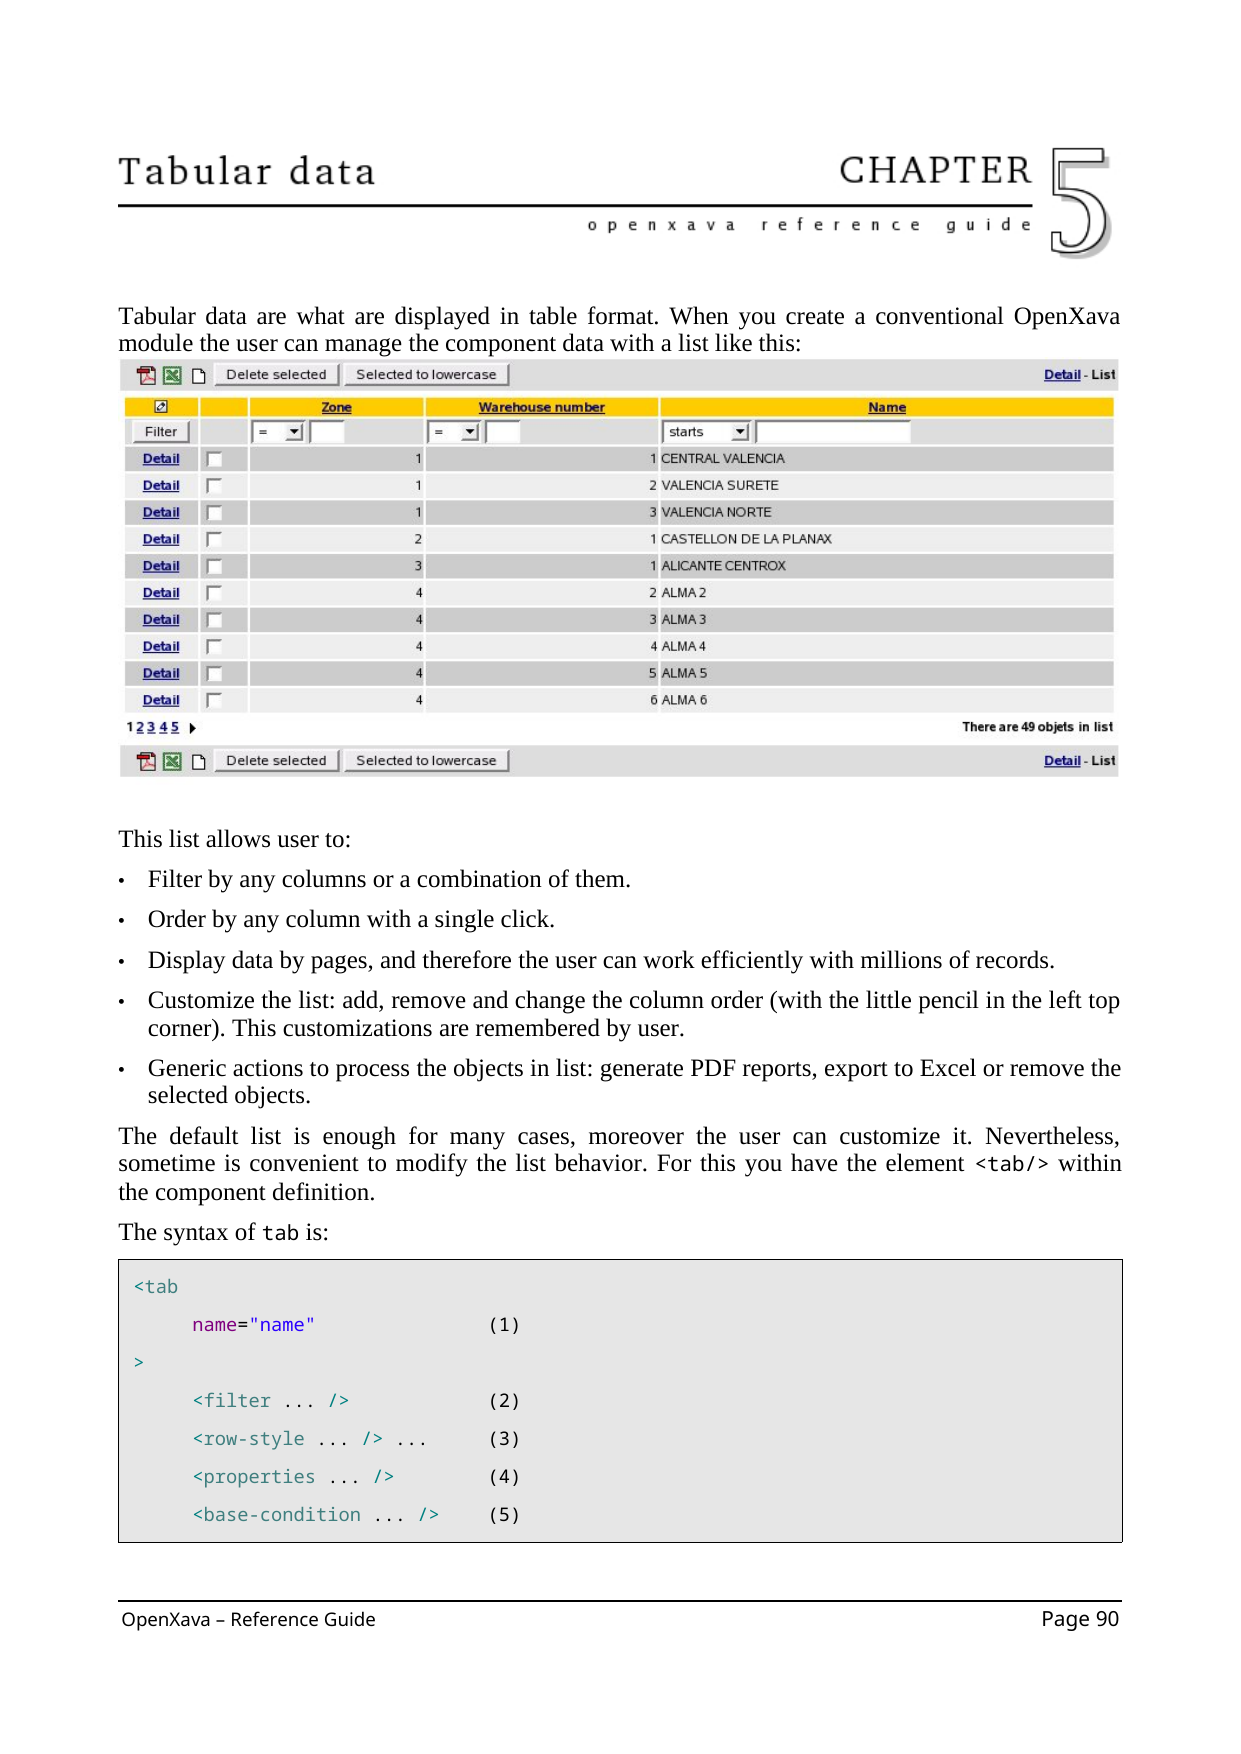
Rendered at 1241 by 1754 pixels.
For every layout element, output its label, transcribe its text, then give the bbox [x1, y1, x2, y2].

text <filter ... /> (2) [119, 1373, 1122, 1411]
list Customize the list: add, remove and change the column order (with the little pencil in the left top corner). This customizations are remembered by user. [118, 986, 1122, 1041]
text > [119, 1335, 1122, 1373]
text <row-style ... /> ... (3) [119, 1411, 1122, 1449]
list Display data by pages, and therefore the user can work efficiently with millions of records. [118, 946, 1122, 973]
text name="name" (1) [119, 1297, 1122, 1335]
text The default list is enough for many cases, moreover the user can customize it. Nevertheless, sometime is convenient to modify the list behavior. For this you have the element <tab/> within the component definition. [118, 1122, 1122, 1206]
picture [118, 118, 1122, 288]
text <tab [119, 1260, 1122, 1297]
text Tabular data are what are displayed in table format. When you create a conventional OpenXava module the user can manage the component data with a list like this: [118, 302, 1122, 357]
list Order by any column with a single click. [118, 906, 1122, 933]
list Generic actions to process the objects in list: generate PDF reports, export to Excel or remove the selected objects. [118, 1054, 1122, 1109]
text <base-condition ... /> (5) [119, 1487, 1122, 1542]
text This list allows user to: [118, 825, 1122, 853]
text The syntax of tab is: [118, 1218, 1122, 1246]
text <properties ... /> (4) [119, 1449, 1122, 1487]
picture [118, 357, 1122, 785]
list Filter by any columns or a combination of them. [118, 865, 1122, 893]
